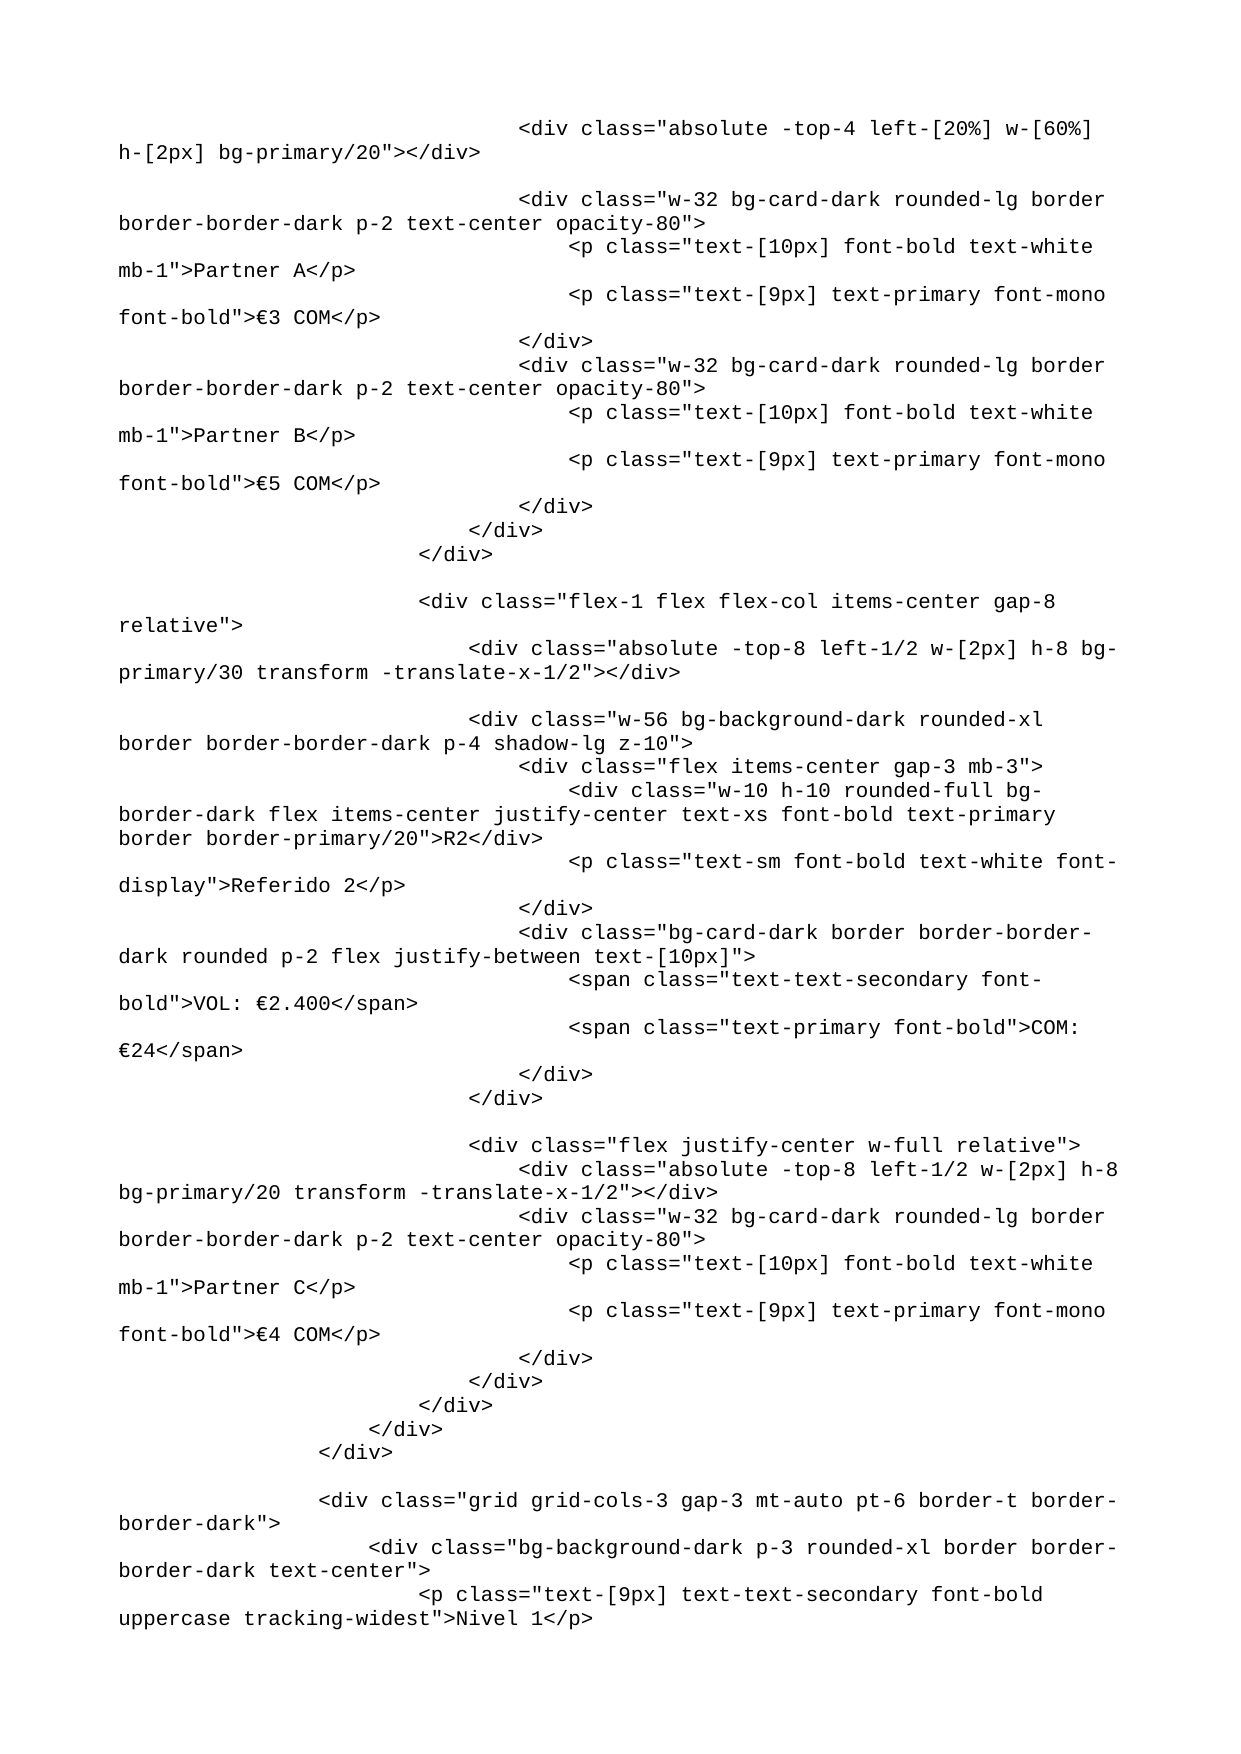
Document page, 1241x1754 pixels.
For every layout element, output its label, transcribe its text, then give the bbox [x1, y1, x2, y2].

table_cell <div class="absolute -top-4 left-[20%] w-[60%] h-[2px] bg-primary/20"></div> <div class="w-32 bg-card-dark rounded-lg border border-border-dark p-2 text-center opacity-80"> <p class="text-[10px] font-bold text-white mb-1">Partner A</p> <p class="text-[9px] text-primary font-mono font-bold">€3 COM</p> </div> <div class="w-32 bg-card-dark rounded-lg border border-border-dark p-2 text-center opacity-80"> <p class="text-[10px] font-bold text-white mb-1">Partner B</p> <p class="text-[9px] text-primary font-mono font-bold">€5 COM</p> </div> </div> </div> <div class="flex-1 flex flex-col items-center gap-8 relative"> <div class="absolute -top-8 left-1/2 w-[2px] h-8 bg-primary/30 transform -translate-x-1/2"></div> <div class="w-56 bg-background-dark rounded-xl border border-border-dark p-4 shadow-lg z-10"> <div class="flex items-center gap-3 mb-3"> <div class="w-10 h-10 rounded-full bg-border-dark flex items-center justify-center text-xs font-bold text-primary border border-primary/20">R2</div> <p class="text-sm font-bold text-white font-display">Referido 2</p> </div> <div class="bg-card-dark border border-border-dark rounded p-2 flex justify-between text-[10px]"> <span class="text-text-secondary font-bold">VOL: €2.400</span> <span class="text-primary font-bold">COM: €24</span> </div> </div> <div class="flex justify-center w-full relative"> <div class="absolute -top-8 left-1/2 w-[2px] h-8 bg-primary/20 transform -translate-x-1/2"></div> <div class="w-32 bg-card-dark rounded-lg border border-border-dark p-2 text-center opacity-80"> <p class="text-[10px] font-bold text-white mb-1">Partner C</p> <p class="text-[9px] text-primary font-mono font-bold">€4 COM</p> </div> </div> </div> </div> </div> <div class="grid grid-cols-3 gap-3 mt-auto pt-6 border-t border-border-dark"> <div class="bg-background-dark p-3 rounded-xl border border-border-dark text-center"> <p class="text-[9px] text-text-secondary font-bold uppercase tracking-widest">Nivel 1</p> [118, 118, 1122, 1631]
